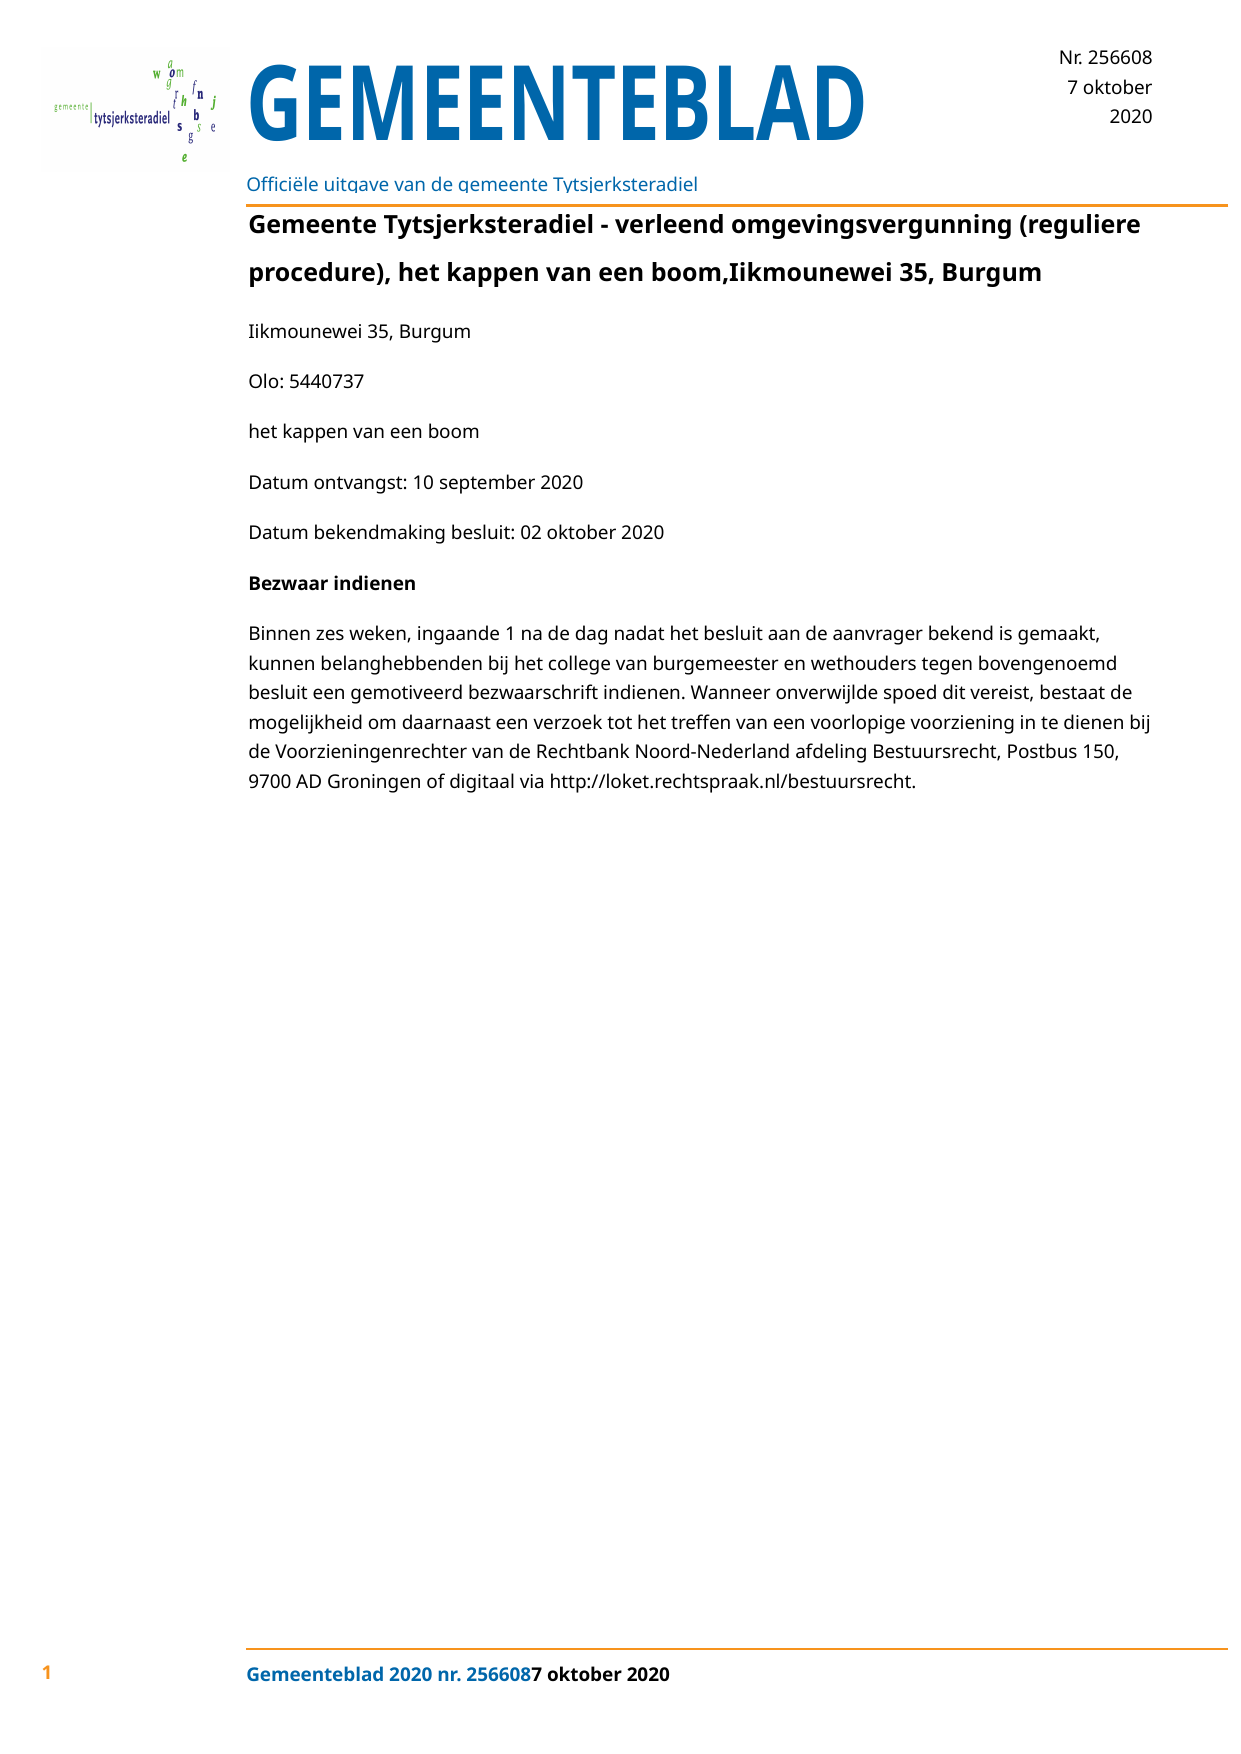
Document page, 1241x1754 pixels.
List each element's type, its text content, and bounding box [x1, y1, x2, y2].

text Datum ontvangst: 10 september 2020 [248, 469, 1152, 495]
text Iikmounewei 35, Burgum [248, 318, 1152, 344]
text Olo: 5440737 [248, 368, 1152, 394]
text het kappen van een boom [248, 419, 1152, 444]
text Binnen zes weken, ingaande 1 na de dag nadat het besluit aan de aanvrager bekend is gemaakt, kunnen belanghebbenden bij het college van burgemeester en wethouders tegen bovengenoemd besluit een gemotiveerd bezwaarschrift indienen. Wanneer onverwijlde spoed dit vereist, bestaat de mogelijkheid om daarnaast een verzoek tot het treffen van een voorlopige voorziening in te dienen bij de Voorzieningenrechter van de Rechtbank Noord-Nederland afdeling Bestuursrecht, Postbus 150, 9700 AD Groningen of digitaal via http://loket.rechtspraak.nl/bestuursrecht. [248, 620, 1152, 794]
text Gemeente Tytsjerksteradiel - verleend omgevingsvergunning (reguliere procedure), het kappen van een boom,Iikmounewei 35, Burgum [248, 207, 1152, 288]
text Datum bekendmaking besluit: 02 oktober 2020 [248, 519, 1152, 545]
text Bezwaar indienen [248, 570, 1152, 596]
picture [41, 47, 231, 172]
